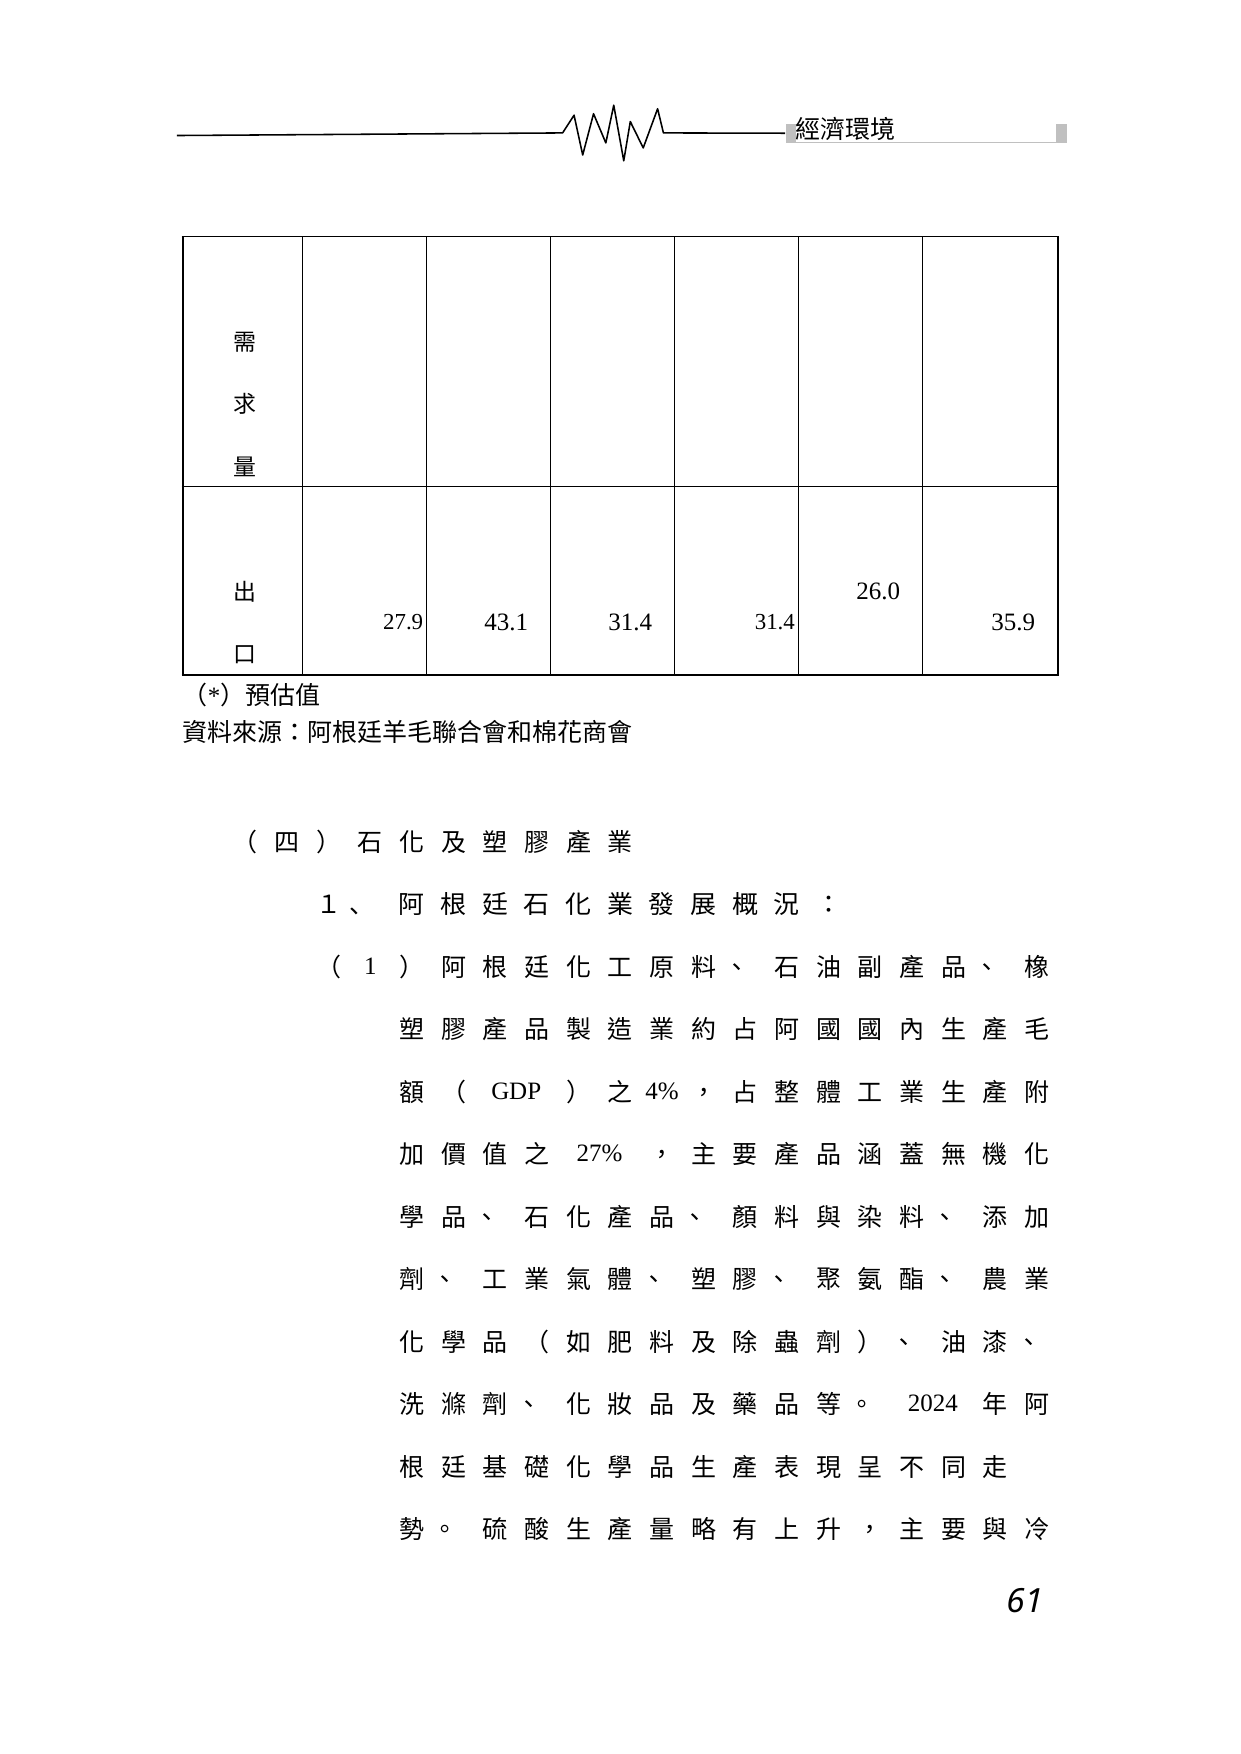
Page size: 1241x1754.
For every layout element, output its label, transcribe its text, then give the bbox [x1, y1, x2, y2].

table_cell 26.0 [799, 487, 922, 674]
table_cell 需求量 [184, 237, 302, 486]
table_cell [427, 237, 550, 486]
text （*）預估值 [183, 676, 1058, 712]
table_cell 35.9 [923, 487, 1057, 674]
table_cell 31.4 [675, 487, 798, 674]
table_cell [799, 237, 922, 486]
table_cell 出口 [184, 487, 302, 674]
table_cell 43.1 [427, 487, 550, 674]
text 資料來源：阿根廷羊毛聯合會和棉花商會 [183, 712, 1058, 748]
text （1）阿根廷化工原料、石油副產品、橡塑膠產品製造業約占阿國國內生產毛額（GDP）之4%，占整體工業生產附加價值之27%，主要產品涵蓋無機化學品、石化產品、顏料與染料、添加劑、工業氣體、塑膠、聚氨酯、農業化學品（如肥料及除蟲劑）、油漆、洗滌劑、化妝品及藥品等。2024年阿根廷基礎化學品生產表現呈不同走勢。硫酸生產量略有上升，主要與冷 [306, 924, 1058, 1549]
table_cell [675, 237, 798, 486]
table_cell [303, 237, 426, 486]
table_cell 31.4 [551, 487, 674, 674]
table_cell [551, 237, 674, 486]
text １、阿根廷石化業發展概況： [281, 861, 1058, 924]
table_cell 27.9 [303, 487, 426, 674]
text （四）石化及塑膠產業 [207, 799, 1058, 861]
table_cell [923, 237, 1057, 486]
